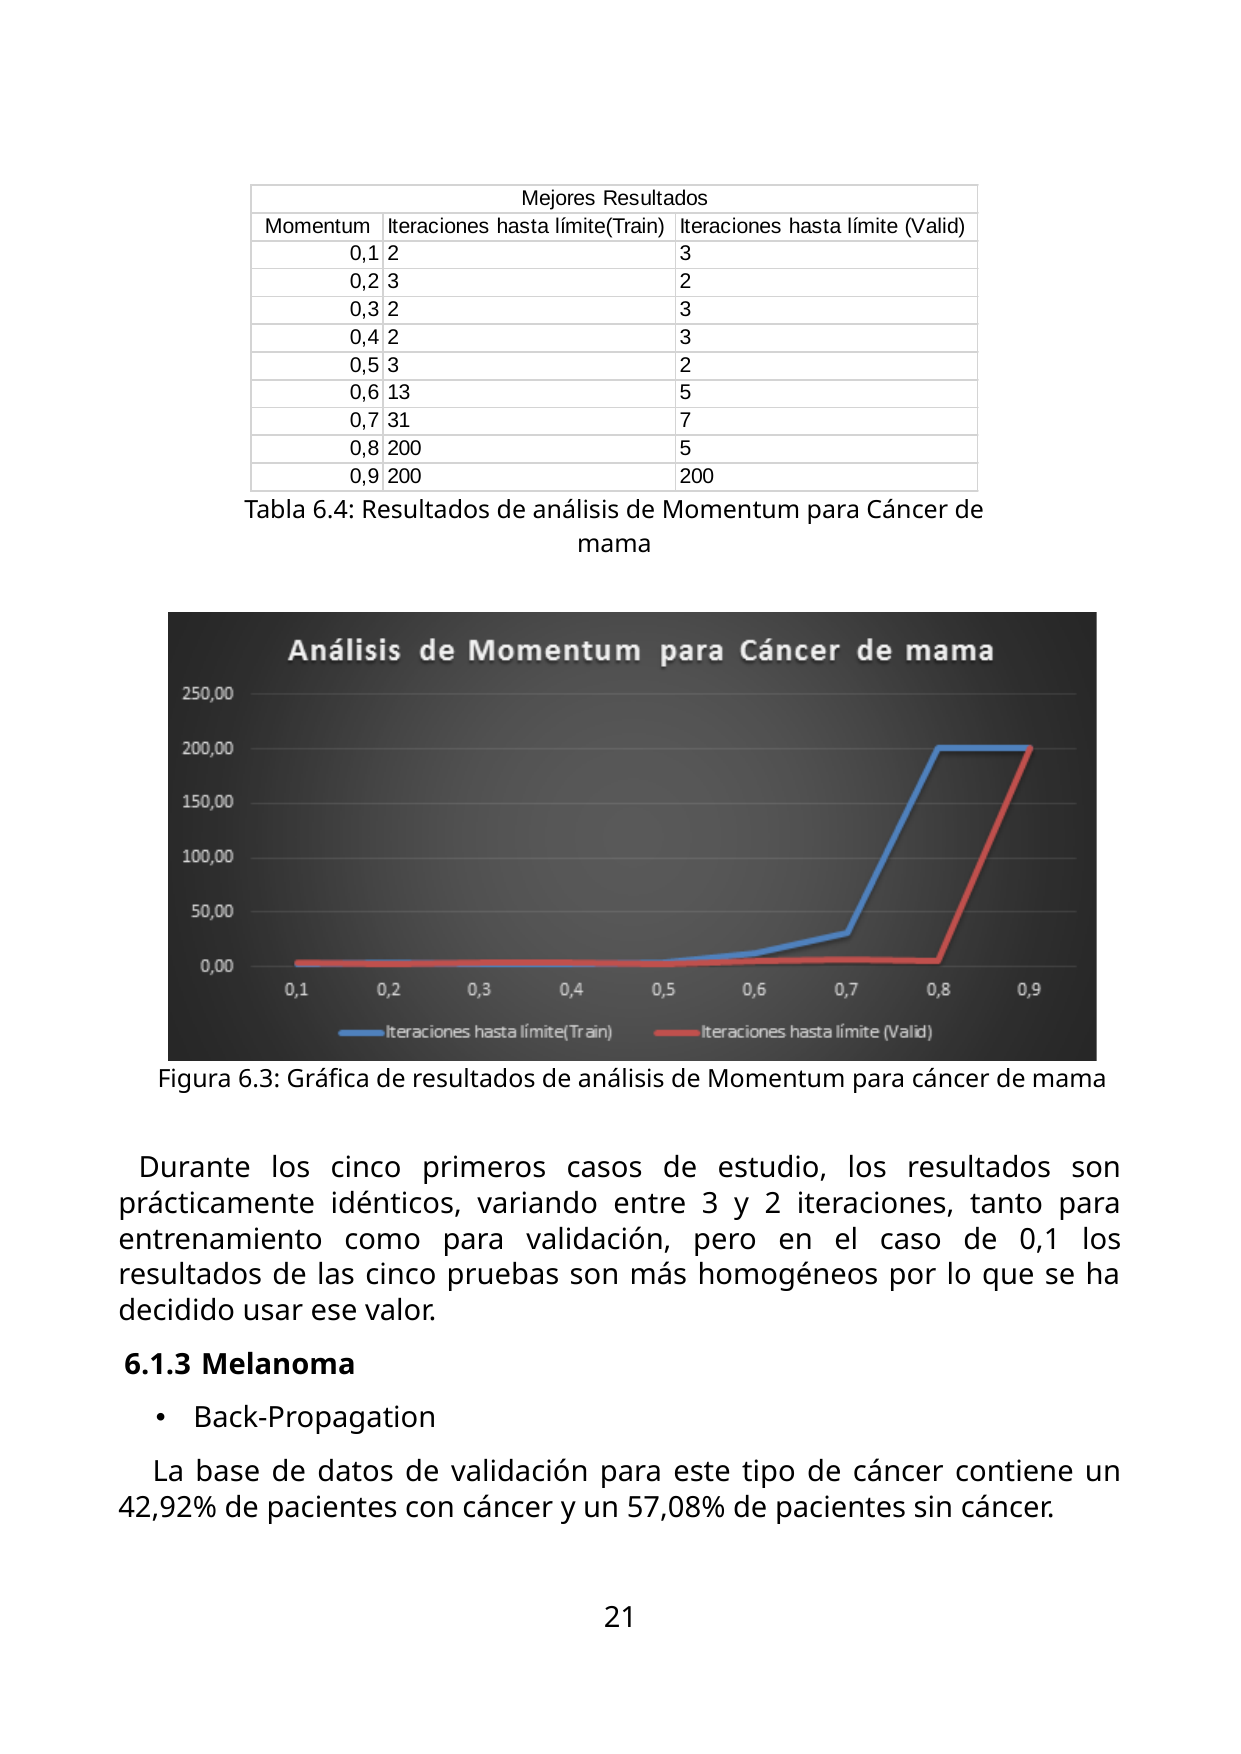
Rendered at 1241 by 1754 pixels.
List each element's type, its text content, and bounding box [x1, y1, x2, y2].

text Tabla 6.4: Resultados de análisis de Momentum para Cáncer de mama [206, 184, 1023, 560]
text Durante los cinco primeros casos de estudio, los resultados son prácticamente idénticos, variando entre 3 y 2 iteraciones, tanto para entrenamiento como para validación, pero en el caso de 0,1 los resultados de las cinco pruebas son más homogéneos por lo que se ha decidido usar ese valor. [118, 1146, 1122, 1329]
list Back-Propagation [156, 1396, 1122, 1436]
text Figura 6.3: Gráfica de resultados de análisis de Momentum para cáncer de mama [156, 612, 1109, 1095]
subtitle Melanoma [124, 1344, 1122, 1383]
list La base de datos de validación para este tipo de cáncer contiene un 42,92% de pacientes con cáncer y un 57,08% de pacientes sin cáncer. [118, 1450, 1122, 1526]
